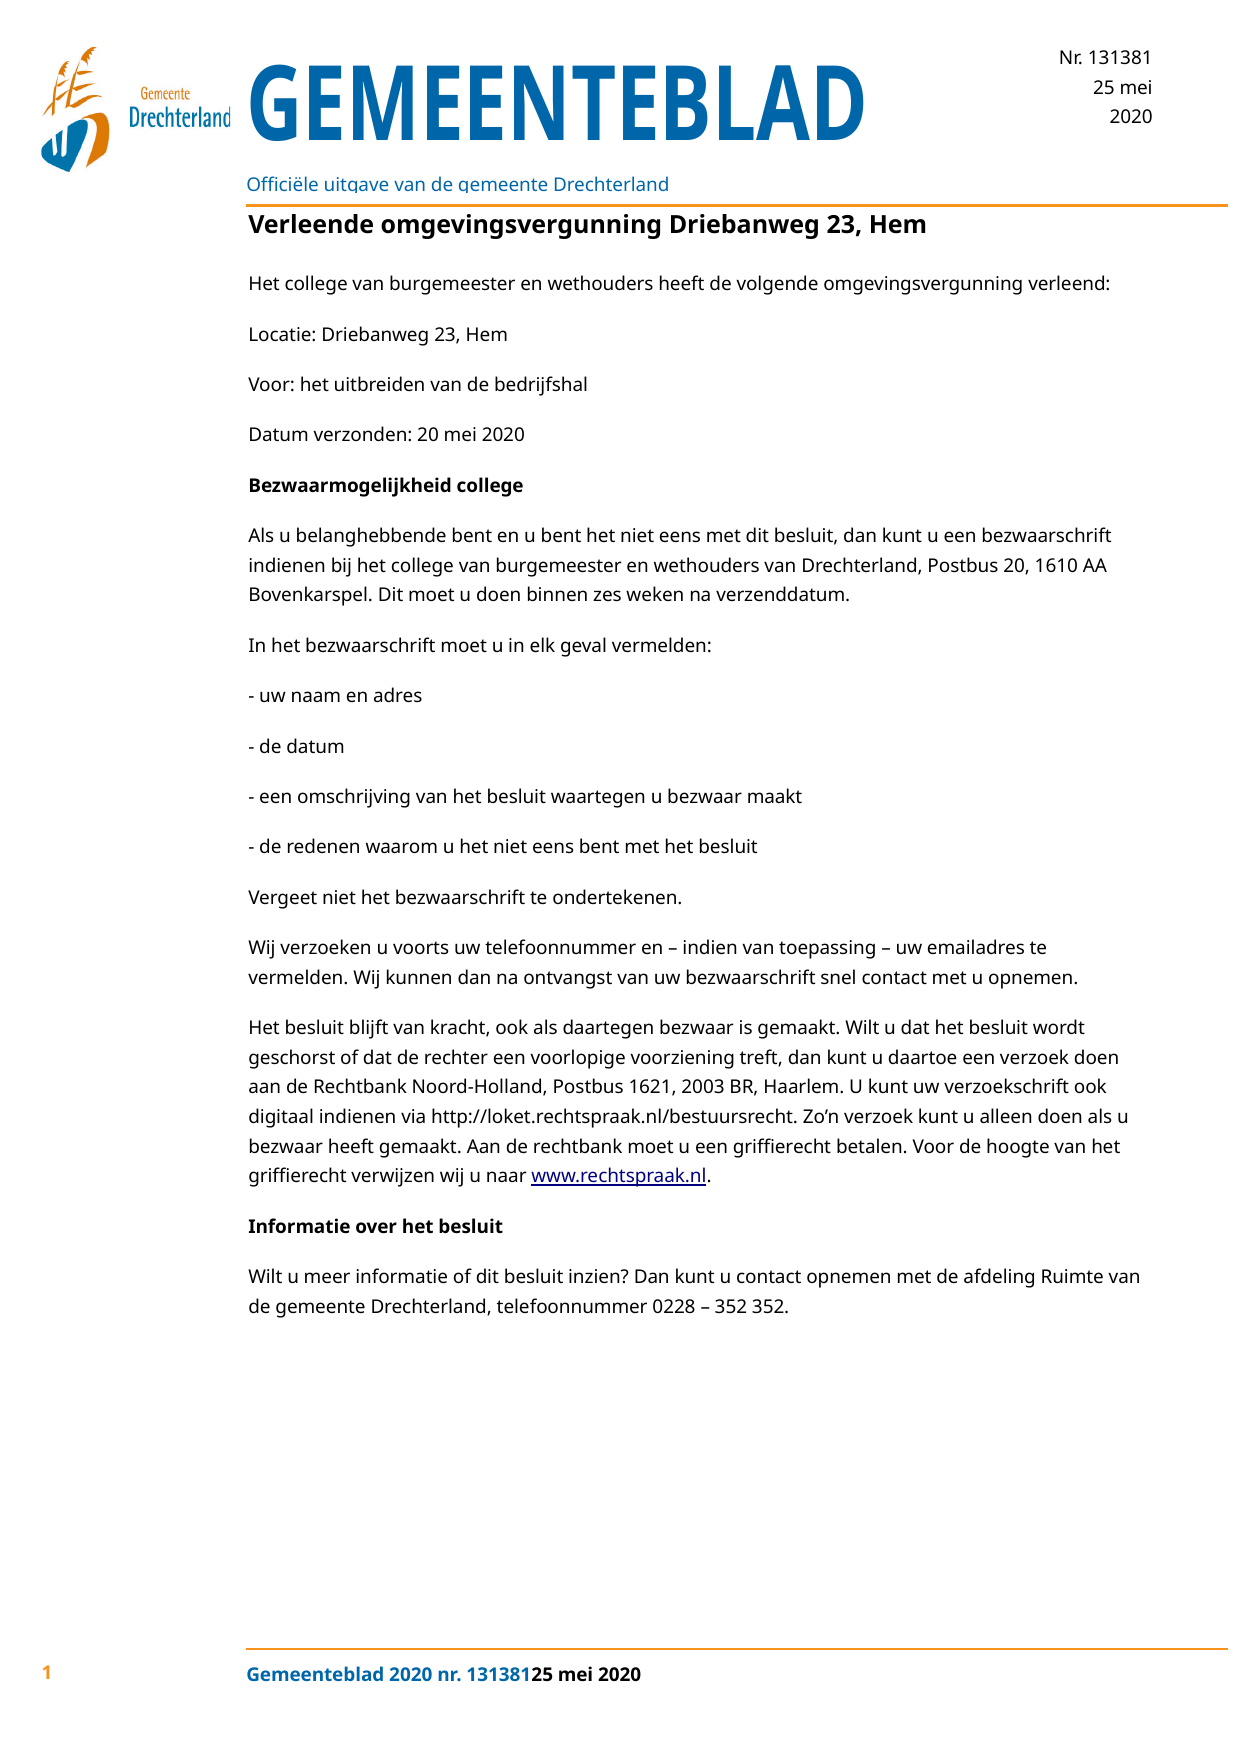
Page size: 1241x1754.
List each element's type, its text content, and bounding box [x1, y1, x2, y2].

text - een omschrijving van het besluit waartegen u bezwaar maakt [248, 783, 1152, 809]
text Verleende omgevingsvergunning Driebanweg 23, Hem [248, 207, 1152, 241]
text Wij verzoeken u voorts uw telefoonnummer en – indien van toepassing – uw emailadres te vermelden. Wij kunnen dan na ontvangst van uw bezwaarschrift snel contact met u opnemen. [248, 934, 1152, 990]
picture [41, 158, 64, 172]
text Als u belanghebbende bent en u bent het niet eens met dit besluit, dan kunt u een bezwaarschrift indienen bij het college van burgemeester en wethouders van Drechterland, Postbus 20, 1610 AA Bovenkarspel. Dit moet u doen binnen zes weken na verzenddatum. [248, 522, 1152, 607]
picture [226, 115, 231, 124]
text Locatie: Driebanweg 23, Hem [248, 321, 1152, 346]
text Bezwaarmogelijkheid college [248, 472, 1152, 498]
text Informatie over het besluit [248, 1213, 1152, 1238]
text - de redenen waarom u het niet eens bent met het besluit [248, 834, 1152, 859]
text Voor: het uitbreiden van de bedrijfshal [248, 371, 1152, 397]
text - uw naam en adres [248, 682, 1152, 708]
text Vergeet niet het bezwaarschrift te ondertekenen. [248, 884, 1152, 910]
text Het college van burgemeester en wethouders heeft de volgende omgevingsvergunning verleend: [248, 270, 1152, 296]
text In het bezwaarschrift moet u in elk geval vermelden: [248, 632, 1152, 658]
text - de datum [248, 733, 1152, 758]
text Datum verzonden: 20 mei 2020 [248, 422, 1152, 447]
text Het besluit blijft van kracht, ook als daartegen bezwaar is gemaakt. Wilt u dat het besluit wordt geschorst of dat de rechter een voorlopige voorziening treft, dan kunt u daartoe een verzoek doen aan de Rechtbank Noord-Holland, Postbus 1621, 2003 BR, Haarlem. U kunt uw verzoekschrift ook digitaal indienen via http://loket.rechtspraak.nl/bestuursrecht. Zo’n verzoek kunt u alleen doen als u bezwaar heeft gemaakt. Aan de rechtbank moet u een griffierecht betalen. Voor de hoogte van het griffierecht verwijzen wij u naar www.rechtspraak.nl. [248, 1014, 1152, 1188]
picture [41, 47, 231, 172]
text Wilt u meer informatie of dit besluit inzien? Dan kunt u contact opnemen met de afdeling Ruimte van de gemeente Drechterland, telefoonnummer 0228 – 352 352. [248, 1263, 1152, 1318]
